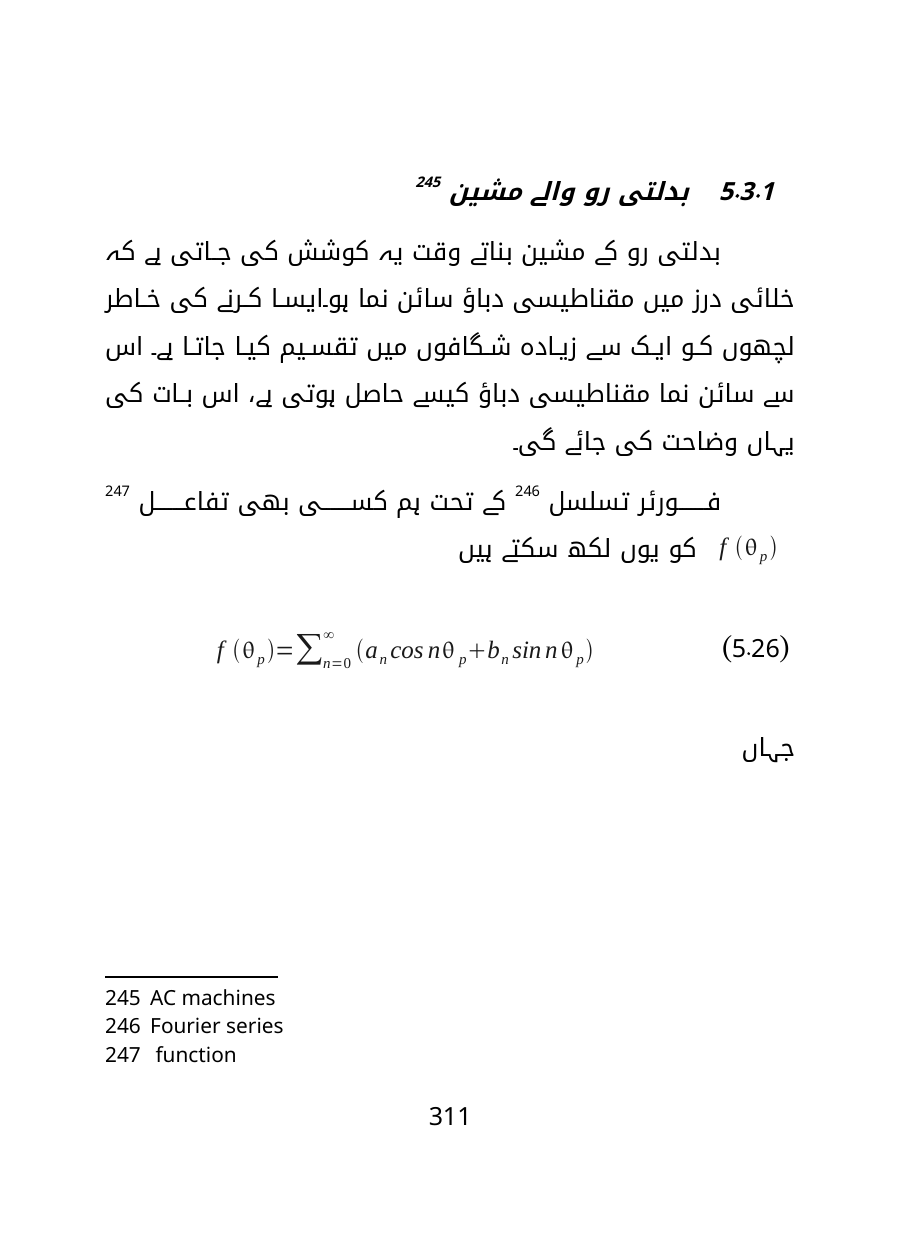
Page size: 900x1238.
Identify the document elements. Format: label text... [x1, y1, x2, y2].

table_header (5.26) [693, 619, 795, 691]
text فورئر تسلسل کے تحت ہم کسی بھی تفاعل کو یوں لکھ سکتے ہیں [105, 478, 795, 573]
list AC machines [105, 983, 795, 1012]
subtitle بدلتی رو والے مشین [105, 168, 718, 216]
text بدلتی رو کے مشین بناتے وقت یہ کوشش کی جاتی ہے کہ خلائی درز میں مقناطیسی دباؤ سائن نما ہو۔ایسا کرنے کی خاطر لچھوں کو ایک سے زیادہ شگافوں میں تقسیم کیا جاتا ہے۔ اس سے سائن نما مقناطیسی دباؤ کیسے حاصل ہوتی ہے، اس بات کی یہاں وضاحت کی جائے گی۔ [105, 228, 795, 465]
table_header [105, 619, 692, 691]
text Fourier series [105, 1012, 795, 1040]
text function [105, 1040, 795, 1068]
text جہاں [105, 725, 795, 772]
